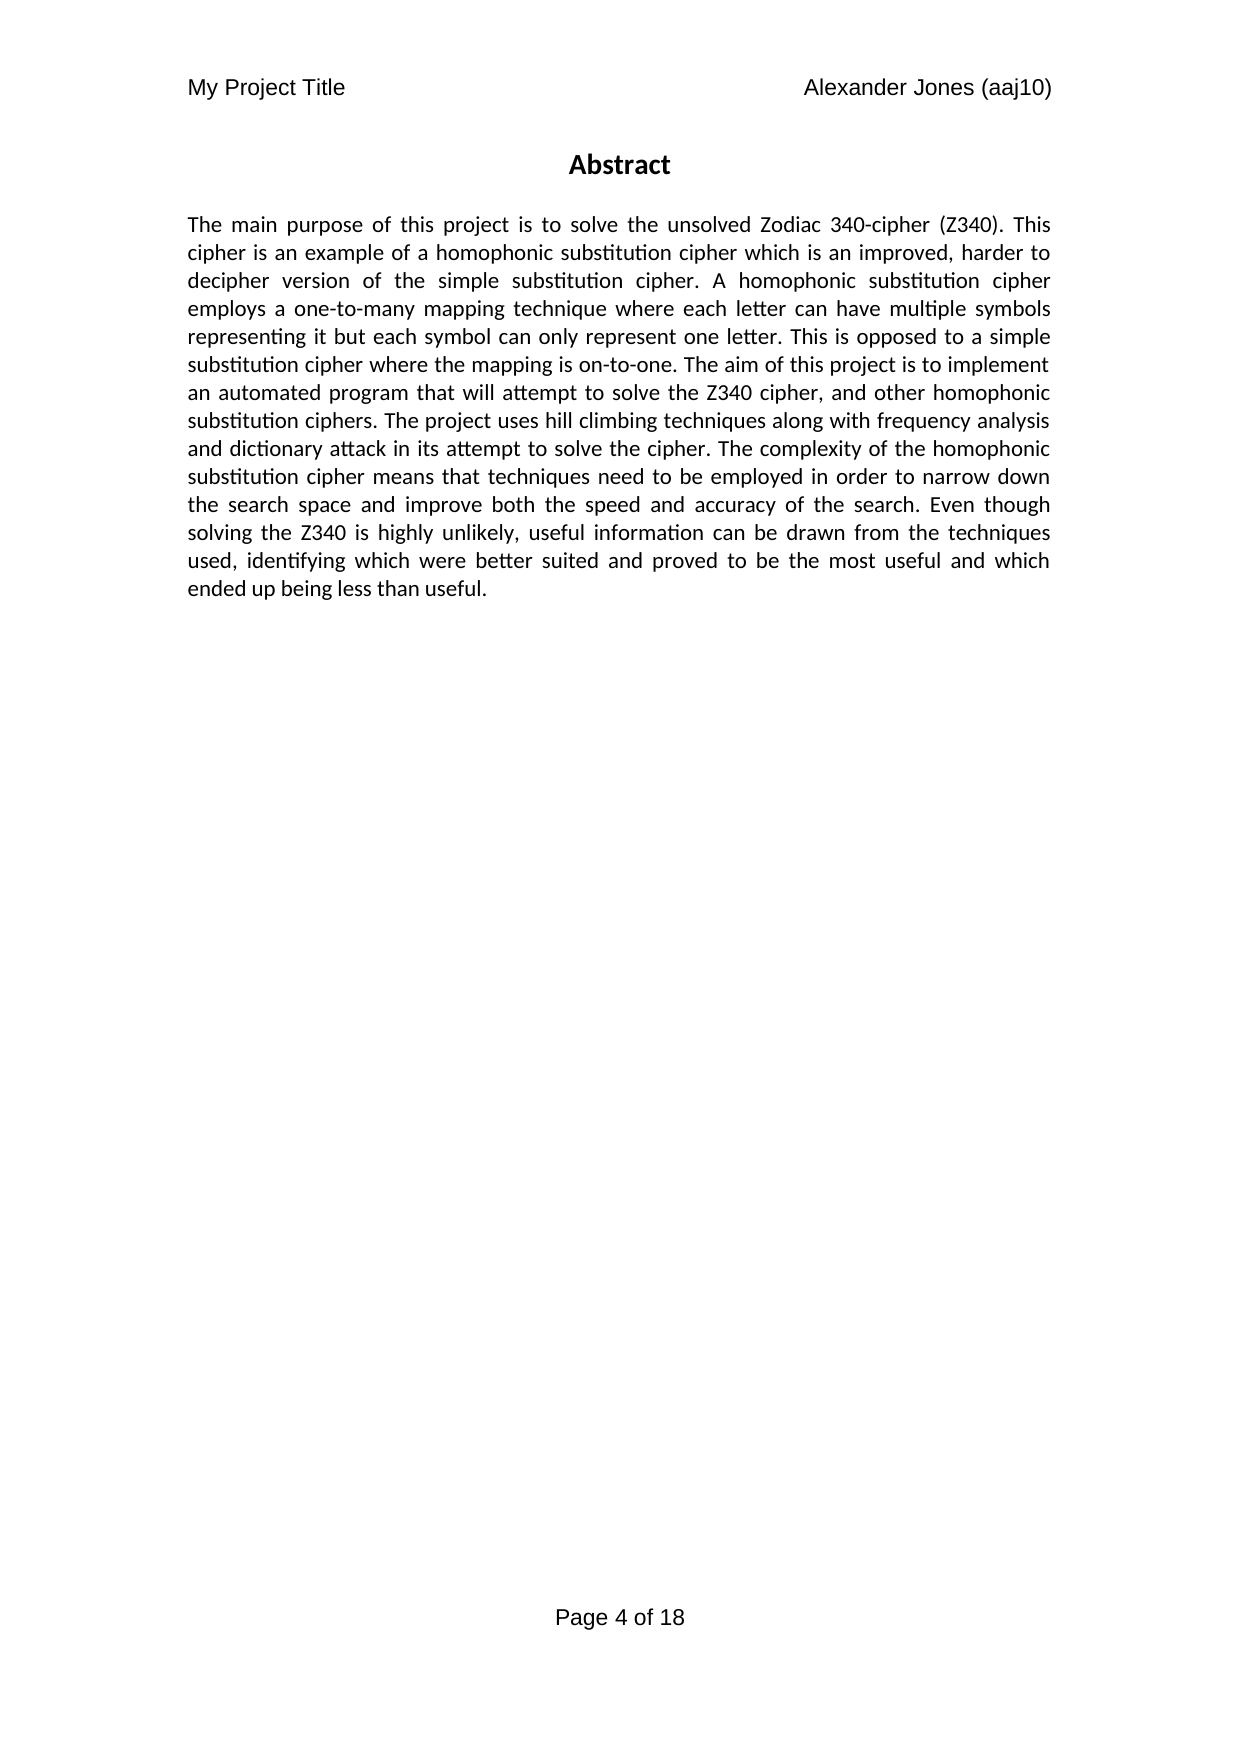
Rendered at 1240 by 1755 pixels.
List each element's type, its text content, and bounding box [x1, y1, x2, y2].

text Abstract [187, 146, 1052, 182]
text The main purpose of this project is to solve the unsolved Zodiac 340-cipher (Z340). This cipher is an example of a homophonic substitution cipher which is an improved, harder to decipher version of the simple substitution cipher. A homophonic substitution cipher employs a one-to-many mapping technique where each letter can have multiple symbols representing it but each symbol can only represent one letter. This is opposed to a simple substitution cipher where the mapping is on-to-one. The aim of this project is to implement an automated program that will attempt to solve the Z340 cipher, and other homophonic substitution ciphers. The project uses hill climbing techniques along with frequency analysis and dictionary attack in its attempt to solve the cipher. The complexity of the homophonic substitution cipher means that techniques need to be employed in order to narrow down the search space and improve both the speed and accuracy of the search. Even though solving the Z340 is highly unlikely, useful information can be drawn from the techniques used, identifying which were better suited and proved to be the most useful and which ended up being less than useful. [187, 210, 1052, 602]
